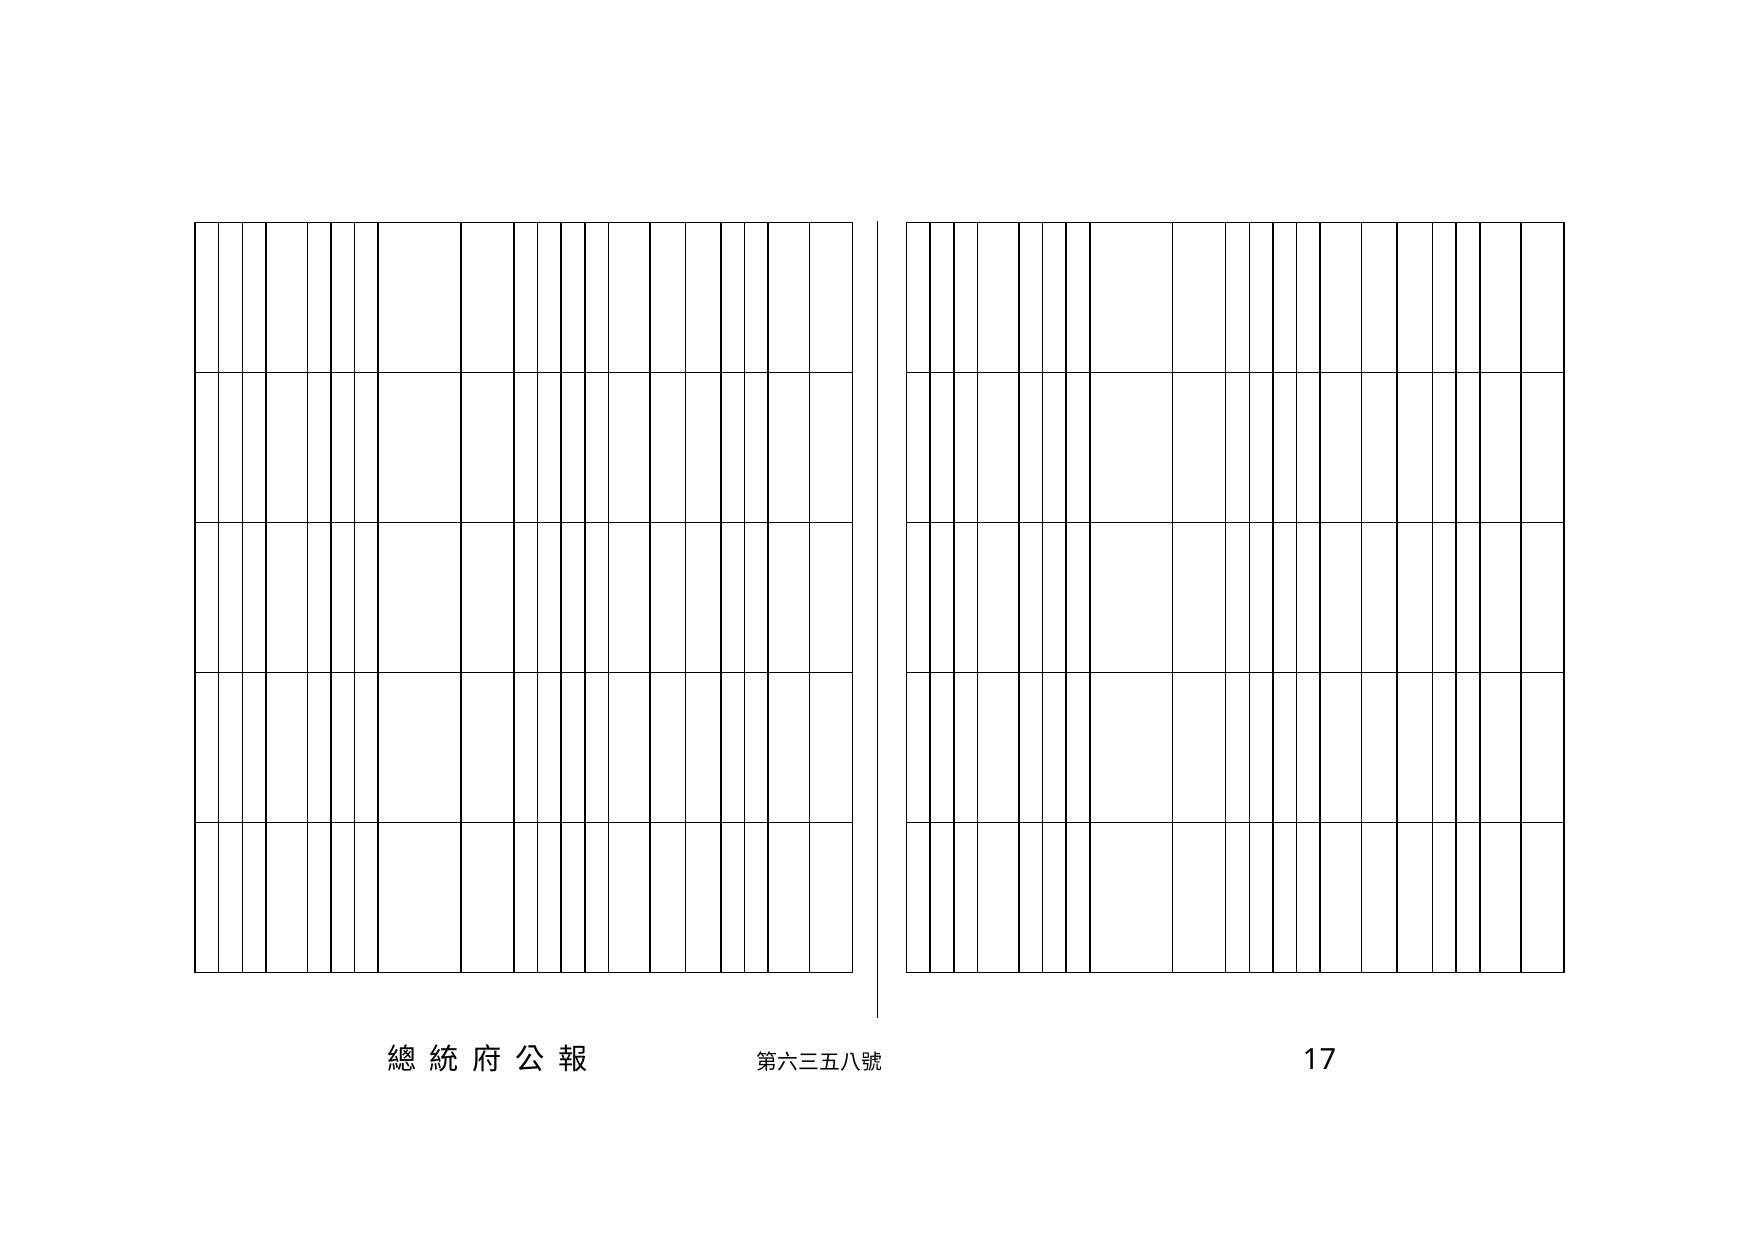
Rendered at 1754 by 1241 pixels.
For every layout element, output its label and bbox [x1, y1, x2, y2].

table_cell [1226, 523, 1249, 672]
table_cell [562, 223, 584, 372]
table_cell [769, 373, 809, 522]
table_cell [1274, 373, 1296, 522]
table_cell [586, 223, 608, 372]
table_cell [1043, 223, 1065, 372]
table_cell [1043, 373, 1065, 522]
table_cell [355, 223, 377, 372]
table_cell [907, 373, 929, 522]
table_cell [1398, 523, 1432, 672]
table_cell [722, 673, 744, 822]
table_cell [1481, 223, 1520, 372]
table_cell [609, 523, 649, 672]
table_cell [609, 223, 649, 372]
table_cell [1321, 823, 1361, 972]
table_cell [907, 223, 929, 372]
table_cell [355, 823, 377, 972]
table_cell [243, 673, 265, 822]
table_cell [379, 523, 460, 672]
table_cell [1481, 523, 1520, 672]
table_cell [1522, 673, 1563, 822]
table_cell [1091, 223, 1172, 372]
table_cell [1362, 673, 1396, 822]
table_cell [1020, 223, 1042, 372]
table_cell [308, 373, 330, 522]
table_cell [1226, 223, 1249, 372]
table_cell [379, 823, 460, 972]
table_cell [1020, 673, 1042, 822]
table_cell [810, 223, 852, 372]
table_cell [686, 523, 720, 672]
table_cell [1020, 523, 1042, 672]
table_cell [722, 373, 744, 522]
table_cell [462, 373, 513, 522]
table_cell [1297, 523, 1319, 672]
table_cell [1067, 673, 1089, 822]
table_cell [1250, 523, 1272, 672]
table_cell [515, 823, 537, 972]
table_cell [1433, 523, 1455, 672]
table_cell [1091, 523, 1172, 672]
table_cell [1173, 373, 1225, 522]
table_cell [219, 223, 242, 372]
table_cell [609, 373, 649, 522]
table_cell [1297, 373, 1319, 522]
table_cell [379, 673, 460, 822]
table_cell [745, 523, 767, 672]
table_cell [686, 373, 720, 522]
table_cell [562, 523, 584, 672]
table_cell [907, 823, 929, 972]
table_cell [1433, 823, 1455, 972]
table_cell [267, 823, 307, 972]
table_cell [651, 823, 685, 972]
table_cell [332, 373, 354, 522]
table_cell [1297, 223, 1319, 372]
table_cell [332, 673, 354, 822]
table_cell [1362, 823, 1396, 972]
table_cell [1481, 673, 1520, 822]
table_cell [219, 823, 242, 972]
table_cell [931, 673, 953, 822]
table_cell [745, 673, 767, 822]
table_cell [651, 223, 685, 372]
table_cell [538, 823, 560, 972]
table_cell [955, 523, 977, 672]
table_cell [955, 673, 977, 822]
table_cell [243, 223, 265, 372]
table_cell [722, 223, 744, 372]
table_cell [267, 673, 307, 822]
table_cell [769, 523, 809, 672]
table_cell [1043, 523, 1065, 672]
table_cell [1481, 823, 1520, 972]
table_cell [1274, 223, 1296, 372]
table_cell [1173, 223, 1225, 372]
table_cell [978, 373, 1018, 522]
table_cell [308, 523, 330, 672]
table_cell [515, 373, 537, 522]
table_cell [243, 373, 265, 522]
table_cell [538, 523, 560, 672]
table_cell [196, 373, 218, 522]
table_cell [1321, 223, 1361, 372]
table_cell [769, 223, 809, 372]
table_cell [267, 223, 307, 372]
table_cell [1067, 373, 1089, 522]
table_cell [1226, 373, 1249, 522]
table_cell [515, 223, 537, 372]
table_cell [1321, 673, 1361, 822]
table_cell [515, 523, 537, 672]
table_cell [931, 373, 953, 522]
table_cell [562, 823, 584, 972]
table_cell [586, 523, 608, 672]
table_cell [978, 223, 1018, 372]
table_cell [745, 223, 767, 372]
table_cell [978, 523, 1018, 672]
table_cell [1457, 523, 1479, 672]
table_cell [1274, 673, 1296, 822]
table_cell [931, 823, 953, 972]
table_cell [462, 823, 513, 972]
table_cell [219, 373, 242, 522]
table_cell [586, 373, 608, 522]
table_cell [1433, 673, 1455, 822]
table_cell [769, 823, 809, 972]
table_cell [769, 673, 809, 822]
table_cell [1226, 823, 1249, 972]
table_cell [1321, 523, 1361, 672]
table_cell [810, 673, 852, 822]
table_cell [1020, 373, 1042, 522]
table_cell [1043, 673, 1065, 822]
table_cell [332, 523, 354, 672]
table_cell [355, 673, 377, 822]
table_cell [651, 673, 685, 822]
table_cell [955, 823, 977, 972]
table_cell [686, 673, 720, 822]
table_cell [219, 523, 242, 672]
table_cell [1043, 823, 1065, 972]
table_cell [686, 223, 720, 372]
table_cell [332, 823, 354, 972]
table_cell [1250, 673, 1272, 822]
table_cell [1321, 373, 1361, 522]
table_cell [1226, 673, 1249, 822]
table_cell [462, 223, 513, 372]
table_cell [462, 673, 513, 822]
table_cell [1173, 673, 1225, 822]
table_cell [379, 373, 460, 522]
table_cell [308, 223, 330, 372]
table_cell [1457, 223, 1479, 372]
table_cell [538, 223, 560, 372]
table_cell [1297, 823, 1319, 972]
table_cell [267, 373, 307, 522]
table_cell [1250, 223, 1272, 372]
table_cell [1398, 373, 1432, 522]
table_cell [686, 823, 720, 972]
table_cell [978, 823, 1018, 972]
table_cell [515, 673, 537, 822]
table_cell [651, 523, 685, 672]
table_cell [1433, 223, 1455, 372]
table_cell [955, 373, 977, 522]
table_cell [978, 673, 1018, 822]
table_cell [267, 523, 307, 672]
table_cell [196, 223, 218, 372]
table_cell [1173, 523, 1225, 672]
table_cell [1091, 373, 1172, 522]
table_cell [810, 373, 852, 522]
table_cell [243, 523, 265, 672]
table_cell [355, 523, 377, 672]
table_cell [332, 223, 354, 372]
table_cell [1362, 373, 1396, 522]
table_cell [907, 523, 929, 672]
table_cell [931, 223, 953, 372]
table_cell [1020, 823, 1042, 972]
table_cell [462, 523, 513, 672]
table_cell [1297, 673, 1319, 822]
table_cell [586, 823, 608, 972]
table_cell [609, 673, 649, 822]
table_cell [810, 523, 852, 672]
table_cell [722, 823, 744, 972]
table_cell [243, 823, 265, 972]
table_cell [1362, 223, 1396, 372]
table_cell [196, 673, 218, 822]
table_cell [379, 223, 460, 372]
table_cell [1457, 673, 1479, 822]
table_cell [1250, 823, 1272, 972]
table_cell [1457, 373, 1479, 522]
table_cell [1067, 823, 1089, 972]
table_cell [1067, 223, 1089, 372]
table_cell [1433, 373, 1455, 522]
table_cell [308, 673, 330, 822]
table_cell [1522, 823, 1563, 972]
table_cell [745, 373, 767, 522]
table_cell [538, 673, 560, 822]
table_cell [1274, 523, 1296, 672]
table_cell [1091, 823, 1172, 972]
table_cell [1398, 673, 1432, 822]
table_cell [931, 523, 953, 672]
table_cell [907, 673, 929, 822]
table_cell [308, 823, 330, 972]
table_cell [562, 373, 584, 522]
table_cell [538, 373, 560, 522]
table_cell [196, 523, 218, 672]
table_cell [609, 823, 649, 972]
table_cell [1522, 523, 1563, 672]
table_cell [651, 373, 685, 522]
table_cell [1173, 823, 1225, 972]
table_cell [1398, 223, 1432, 372]
table_cell [1362, 523, 1396, 672]
table_cell [219, 673, 242, 822]
table_cell [745, 823, 767, 972]
table_cell [955, 223, 977, 372]
table_cell [1067, 523, 1089, 672]
table_cell [562, 673, 584, 822]
table_cell [1522, 373, 1563, 522]
table_cell [810, 823, 852, 972]
table_cell [355, 373, 377, 522]
table_cell [722, 523, 744, 672]
table_cell [1481, 373, 1520, 522]
table_cell [1457, 823, 1479, 972]
table_cell [1091, 673, 1172, 822]
table_cell [1398, 823, 1432, 972]
table_cell [586, 673, 608, 822]
table_cell [1522, 223, 1563, 372]
table_cell [1274, 823, 1296, 972]
table_cell [1250, 373, 1272, 522]
table_cell [196, 823, 218, 972]
